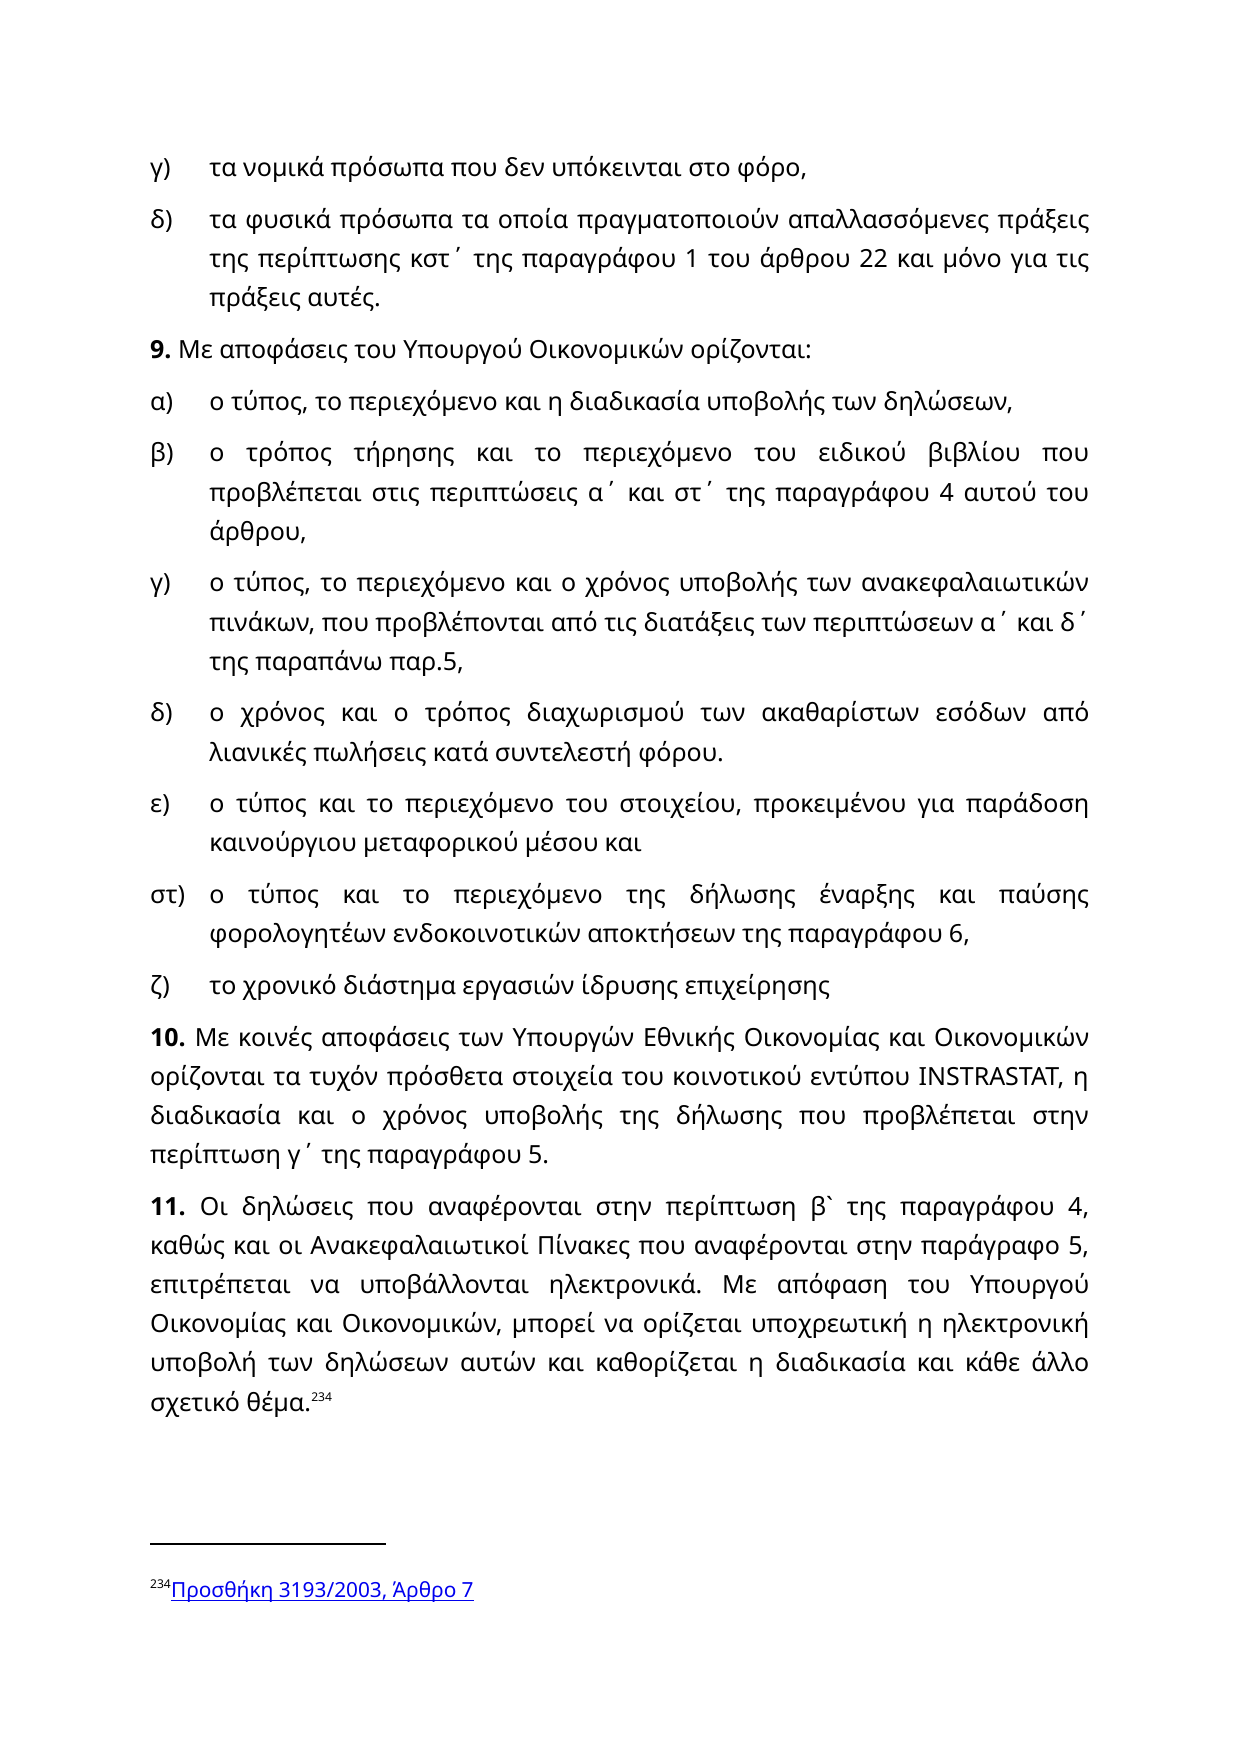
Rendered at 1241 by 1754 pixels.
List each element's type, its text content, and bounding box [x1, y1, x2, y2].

list δ) ο χρόνος και ο τρόπος διαχωρισμού των ακαθαρίστων εσόδων από λιανικές πωλήσεις κατά συντελεστή φόρου. [150, 695, 1090, 768]
list στ) ο τύπος και το περιεχόμενο της δήλωσης έναρξης και παύσης φορολογητέων ενδοκοινοτικών αποκτήσεων της παραγράφου 6, [150, 877, 1090, 950]
list ε) ο τύπος και το περιεχόμενο του στοιχείου, προκειμένου για παράδοση καινούργιου μεταφορικού μέσου και [150, 786, 1090, 859]
text 10. Με κοινές αποφάσεις των Υπουργών Εθνικής Οικονομίας και Οικονομικών ορίζονται τα τυχόν πρόσθετα στοιχεία του κοινοτικού εντύπου INSTRASTAT, η διαδικασία και ο χρόνος υποβολής της δήλωσης που προβλέπεται στην περίπτωση γ΄ της παραγράφου 5. [150, 1019, 1090, 1171]
text Προσθήκη 3193/2003, Άρθρο 7 [150, 1576, 1090, 1604]
list β) ο τρόπος τήρησης και το περιεχόμενο του ειδικού βιβλίου που προβλέπεται στις περιπτώσεις α΄ και στ΄ της παραγράφου 4 αυτού του άρθρου, [150, 435, 1090, 547]
text 11. Οι δηλώσεις που αναφέρονται στην περίπτωση β` της παραγράφου 4, καθώς και οι Ανακεφαλαιωτικοί Πίνακες που αναφέρονται στην παράγραφο 5, επιτρέπεται να υποβάλλονται ηλεκτρονικά. Με απόφαση του Υπουργού Οικονομίας και Οικονομικών, μπορεί να ορίζεται υποχρεωτική η ηλεκτρονική υποβολή των δηλώσεων αυτών και καθορίζεται η διαδικασία και κάθε άλλο σχετικό θέμα. [150, 1188, 1090, 1418]
text 9. Με αποφάσεις του Υπουργού Οικονομικών ορίζονται: [150, 332, 1090, 366]
list ζ) το χρονικό διάστημα εργασιών ίδρυσης επιχείρησης [150, 967, 1090, 1002]
list γ) τα νομικά πρόσωπα που δεν υπόκεινται στο φόρο, [150, 150, 1090, 184]
list α) ο τύπος, το περιεχόμενο και η διαδικασία υποβολής των δηλώσεων, [150, 383, 1090, 417]
list γ) ο τύπος, το περιεχόμενο και ο χρόνος υποβολής των ανακεφαλαιωτικών πινάκων, που προβλέπονται από τις διατάξεις των περιπτώσεων α΄ και δ΄ της παραπάνω παρ.5, [150, 565, 1090, 677]
list δ) τα φυσικά πρόσωπα τα οποία πραγματοποιούν απαλλασσόμενες πράξεις της περίπτωσης κστ΄ της παραγράφου 1 του άρθρου 22 και μόνο για τις πράξεις αυτές. [150, 202, 1090, 314]
